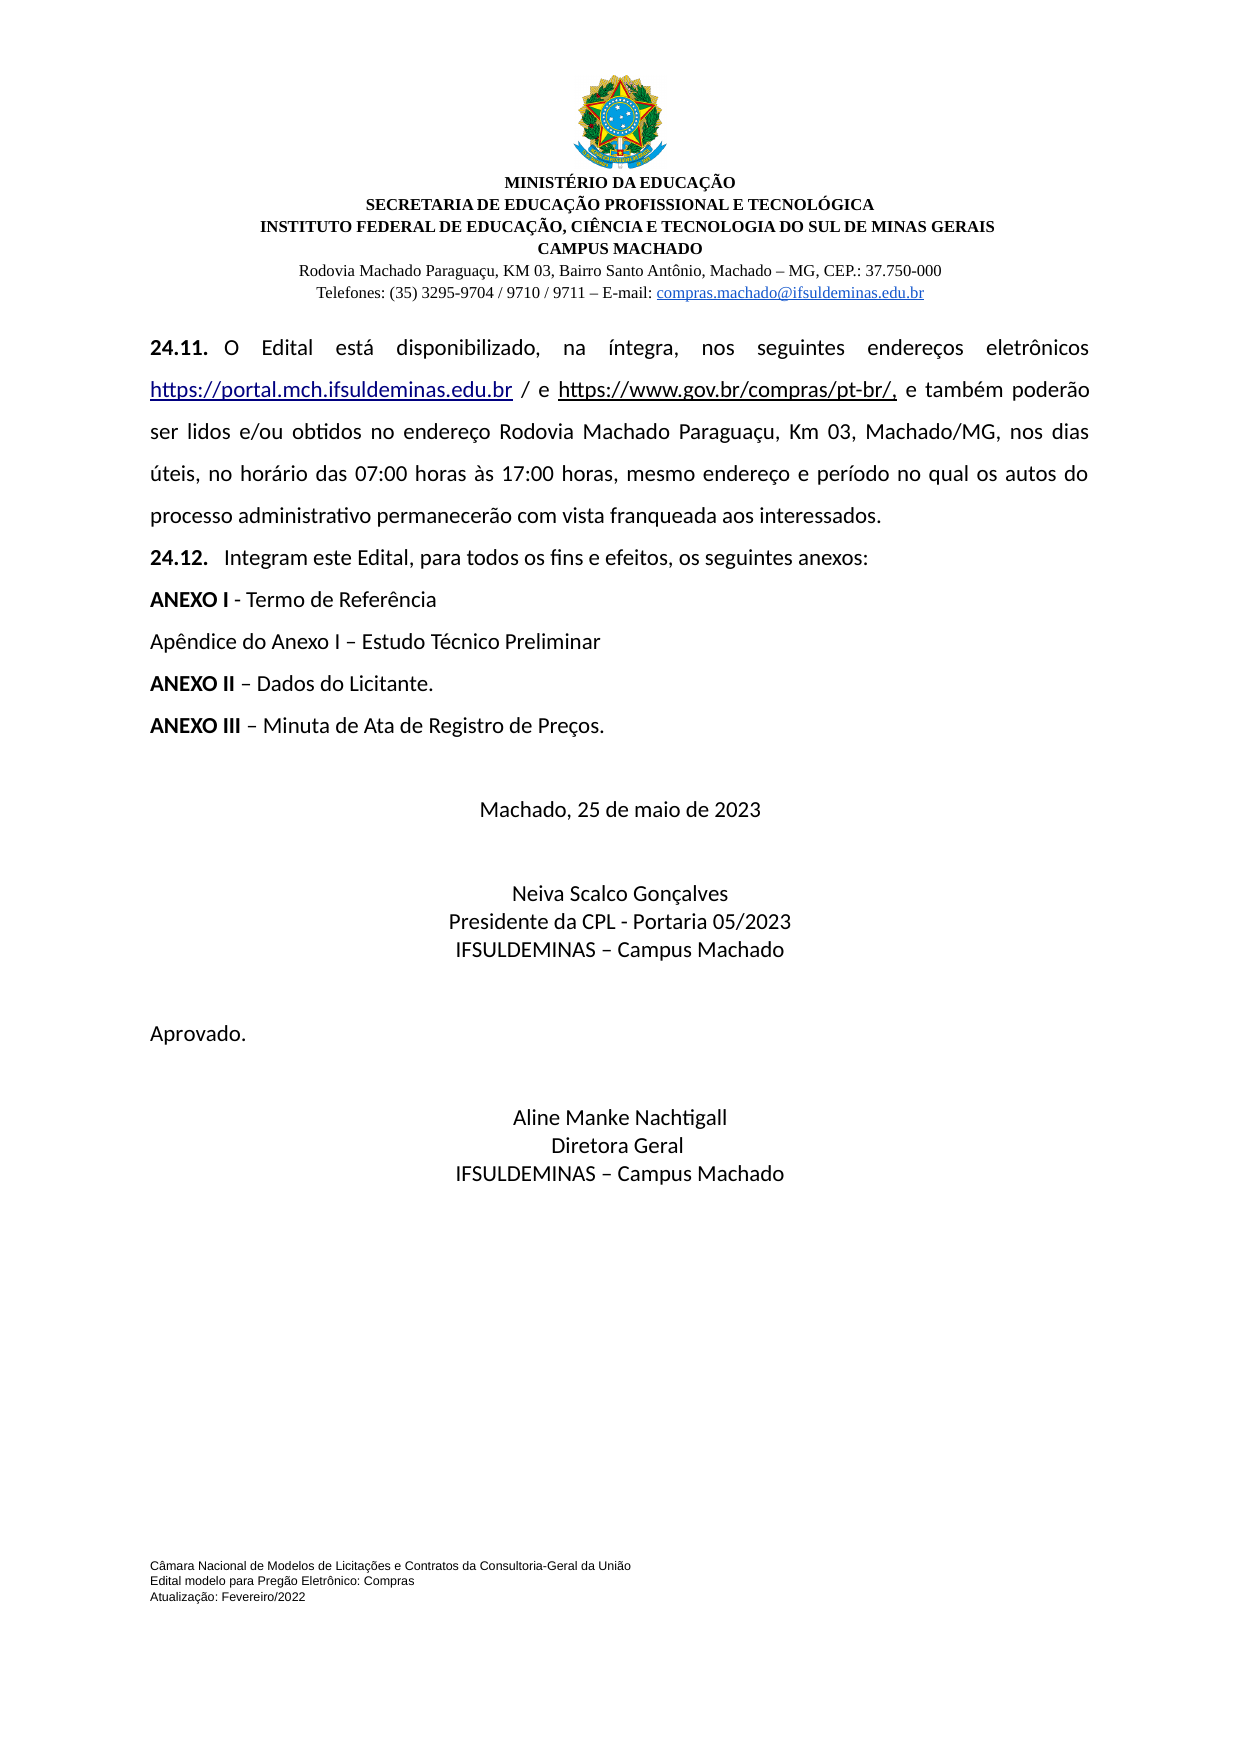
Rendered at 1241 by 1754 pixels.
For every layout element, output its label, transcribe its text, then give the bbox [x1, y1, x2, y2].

text Presidente da CPL - Portaria 05/2023 [150, 907, 1090, 935]
text Machado, 25 de maio de 2023 [150, 795, 1090, 823]
text IFSULDEMINAS – Campus Machado [150, 935, 1090, 963]
text 24.11. O Edital está disponibilizado, na íntegra, nos seguintes endereços eletrônicos https://portal.mch.ifsuldeminas.edu.br / e https://www.gov.br/compras/pt-br/, e também poderão ser lidos e/ou obtidos no endereço Rodovia Machado Paraguaçu, Km 03, Machado/MG, nos dias úteis, no horário das 07:00 horas às 17:00 horas, mesmo endereço e período no qual os autos do processo administrativo permanecerão com vista franqueada aos interessados. [150, 333, 1090, 529]
picture [573, 75, 667, 169]
picture [613, 164, 628, 169]
text Apêndice do Anexo I – Estudo Técnico Preliminar [150, 627, 1090, 655]
text ANEXO I - Termo de Referência [150, 585, 1090, 613]
text IFSULDEMINAS – Campus Machado [150, 1159, 1090, 1187]
picture [639, 150, 650, 156]
text 24.12. Integram este Edital, para todos os fins e efeitos, os seguintes anexos: [150, 543, 1090, 571]
text ANEXO II – Dados do Licitante. [150, 669, 1090, 697]
text Aline Manke Nachtigall [150, 1103, 1090, 1131]
text ANEXO III – Minuta de Ata de Registro de Preços. [150, 711, 1090, 739]
text Diretora Geral [150, 1131, 1090, 1159]
text Neiva Scalco Gonçalves [150, 879, 1090, 907]
text Aprovado. [150, 1019, 1090, 1047]
